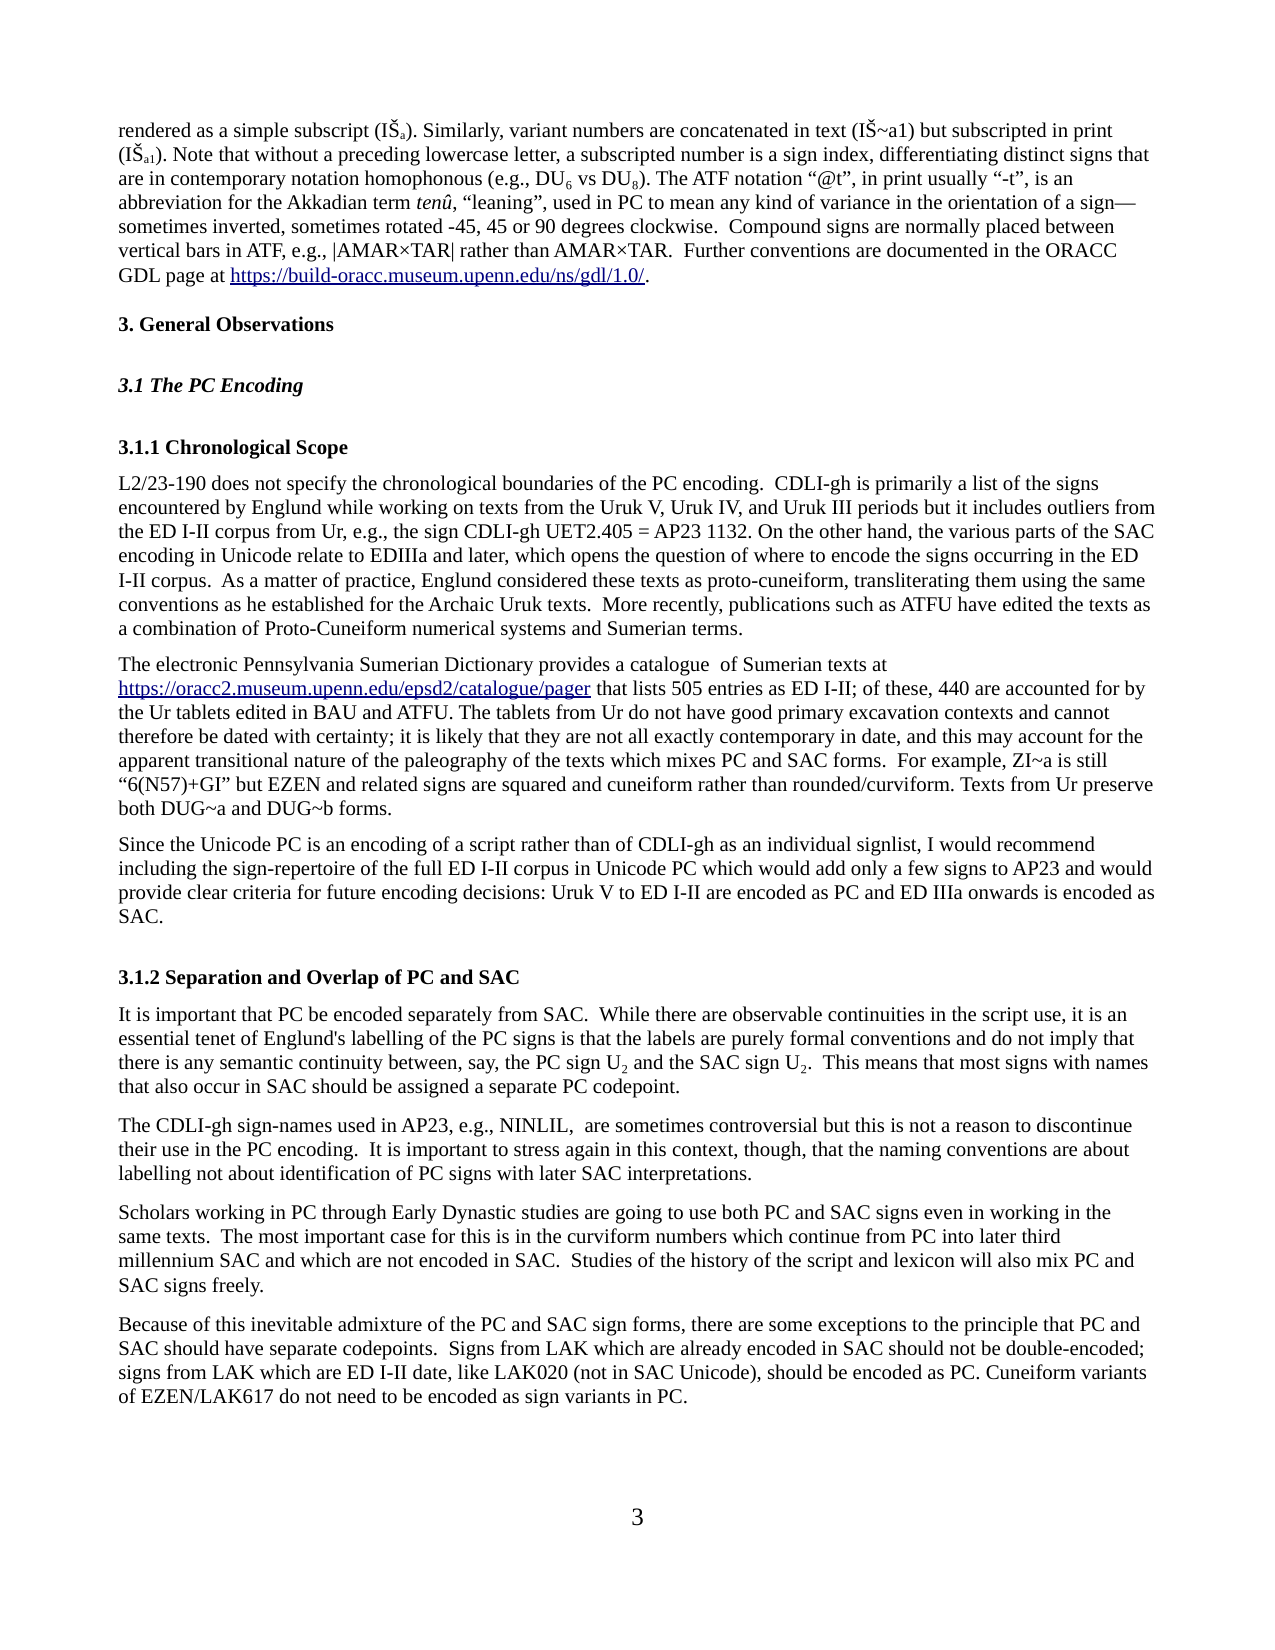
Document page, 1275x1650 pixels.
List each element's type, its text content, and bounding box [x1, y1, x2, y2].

text It is important that PC be encoded separately from SAC. While there are observable continuities in the script use, it is an essential tenet of Englund's labelling of the PC signs is that the labels are purely formal conventions and do not imply that there is any semantic continuity between, say, the PC sign U₂ and the SAC sign U₂. This means that most signs with names that also occur in SAC should be assigned a separate PC codepoint. [118, 1002, 1157, 1098]
text Because of this inevitable admixture of the PC and SAC sign forms, there are some exceptions to the principle that PC and SAC should have separate codepoints. Signs from LAK which are already encoded in SAC should not be double-encoded; signs from LAK which are ED I-II date, like LAK020 (not in SAC Unicode), should be encoded as PC. Cuneiform variants of EZEN/LAK617 do not need to be encoded as sign variants in PC. [118, 1312, 1157, 1408]
subtitle 3. General Observations [118, 312, 1157, 336]
subtitle 3.1.2 Separation and Overlap of PC and SAC [118, 965, 1157, 989]
text Scholars working in PC through Early Dynastic studies are going to use both PC and SAC signs even in working in the same texts. The most important case for this is in the curviform numbers which continue from PC into later third millennium SAC and which are not encoded in SAC. Studies of the history of the script and lexicon will also mix PC and SAC signs freely. [118, 1200, 1157, 1297]
text L2/23-190 does not specify the chronological boundaries of the PC encoding. CDLI-gh is primarily a list of the signs encountered by Englund while working on texts from the Uruk V, Uruk IV, and Uruk III periods but it includes outliers from the ED I-II corpus from Ur, e.g., the sign CDLI-gh UET2.405 = AP23 1132. On the other hand, the various parts of the SAC encoding in Unicode relate to EDIIIa and later, which opens the question of where to encode the signs occurring in the ED I-II corpus. As a matter of practice, Englund considered these texts as proto-cuneiform, transliterating them using the same conventions as he established for the Archaic Uruk texts. More recently, publications such as ATFU have edited the texts as a combination of Proto-Cuneiform numerical systems and Sumerian terms. [118, 471, 1157, 640]
text Since the Unicode PC is an encoding of a script rather than of CDLI-gh as an individual signlist, I would recommend including the sign-repertoire of the full ED I-II corpus in Unicode PC which would add only a few signs to AP23 and would provide clear criteria for future encoding decisions: Uruk V to ED I-II are encoded as PC and ED IIIa onwards is encoded as SAC. [118, 832, 1157, 928]
text The electronic Pennsylvania Sumerian Dictionary provides a catalogue of Sumerian texts at https://oracc2.museum.upenn.edu/epsd2/catalogue/pager that lists 505 entries as ED I-II; of these, 440 are accounted for by the Ur tablets edited in BAU and ATFU. The tablets from Ur do not have good primary excavation contexts and cannot therefore be dated with certainty; it is likely that they are not all exactly contemporary in date, and this may account for the apparent transitional nature of the paleography of the texts which mixes PC and SAC forms. For example, ZI~a is still “6(N57)+GI” but EZEN and related signs are squared and cuneiform rather than rounded/curviform. Texts from Ur preserve both DUG~a and DUG~b forms. [118, 652, 1157, 820]
subtitle 3.1.1 Chronological Scope [118, 435, 1157, 459]
text rendered as a simple subscript (IŠa). Similarly, variant numbers are concatenated in text (IŠ~a1) but subscripted in print (IŠa1). Note that without a preceding lowercase letter, a subscripted number is a sign index, differentiating distinct signs that are in contemporary notation homophonous (e.g., DU₆ vs DU₈). The ATF notation “@t”, in print usually “-t”, is an abbreviation for the Akkadian term tenû, “leaning”, used in PC to mean any kind of variance in the orientation of a sign—sometimes inverted, sometimes rotated -45, 45 or 90 degrees clockwise. Compound signs are normally placed between vertical bars in ATF, e.g., |AMAR×TAR| rather than AMAR×TAR. Further conventions are documented in the ORACC GDL page at https://build-oracc.museum.upenn.edu/ns/gdl/1.0/. [118, 118, 1157, 287]
text The CDLI-gh sign-names used in AP23, e.g., NINLIL, are sometimes controversial but this is not a reason to discontinue their use in the PC encoding. It is important to stress again in this context, though, that the naming conventions are about labelling not about identification of PC signs with later SAC interpretations. [118, 1113, 1157, 1185]
subtitle 3.1 The PC Encoding [118, 373, 1157, 397]
